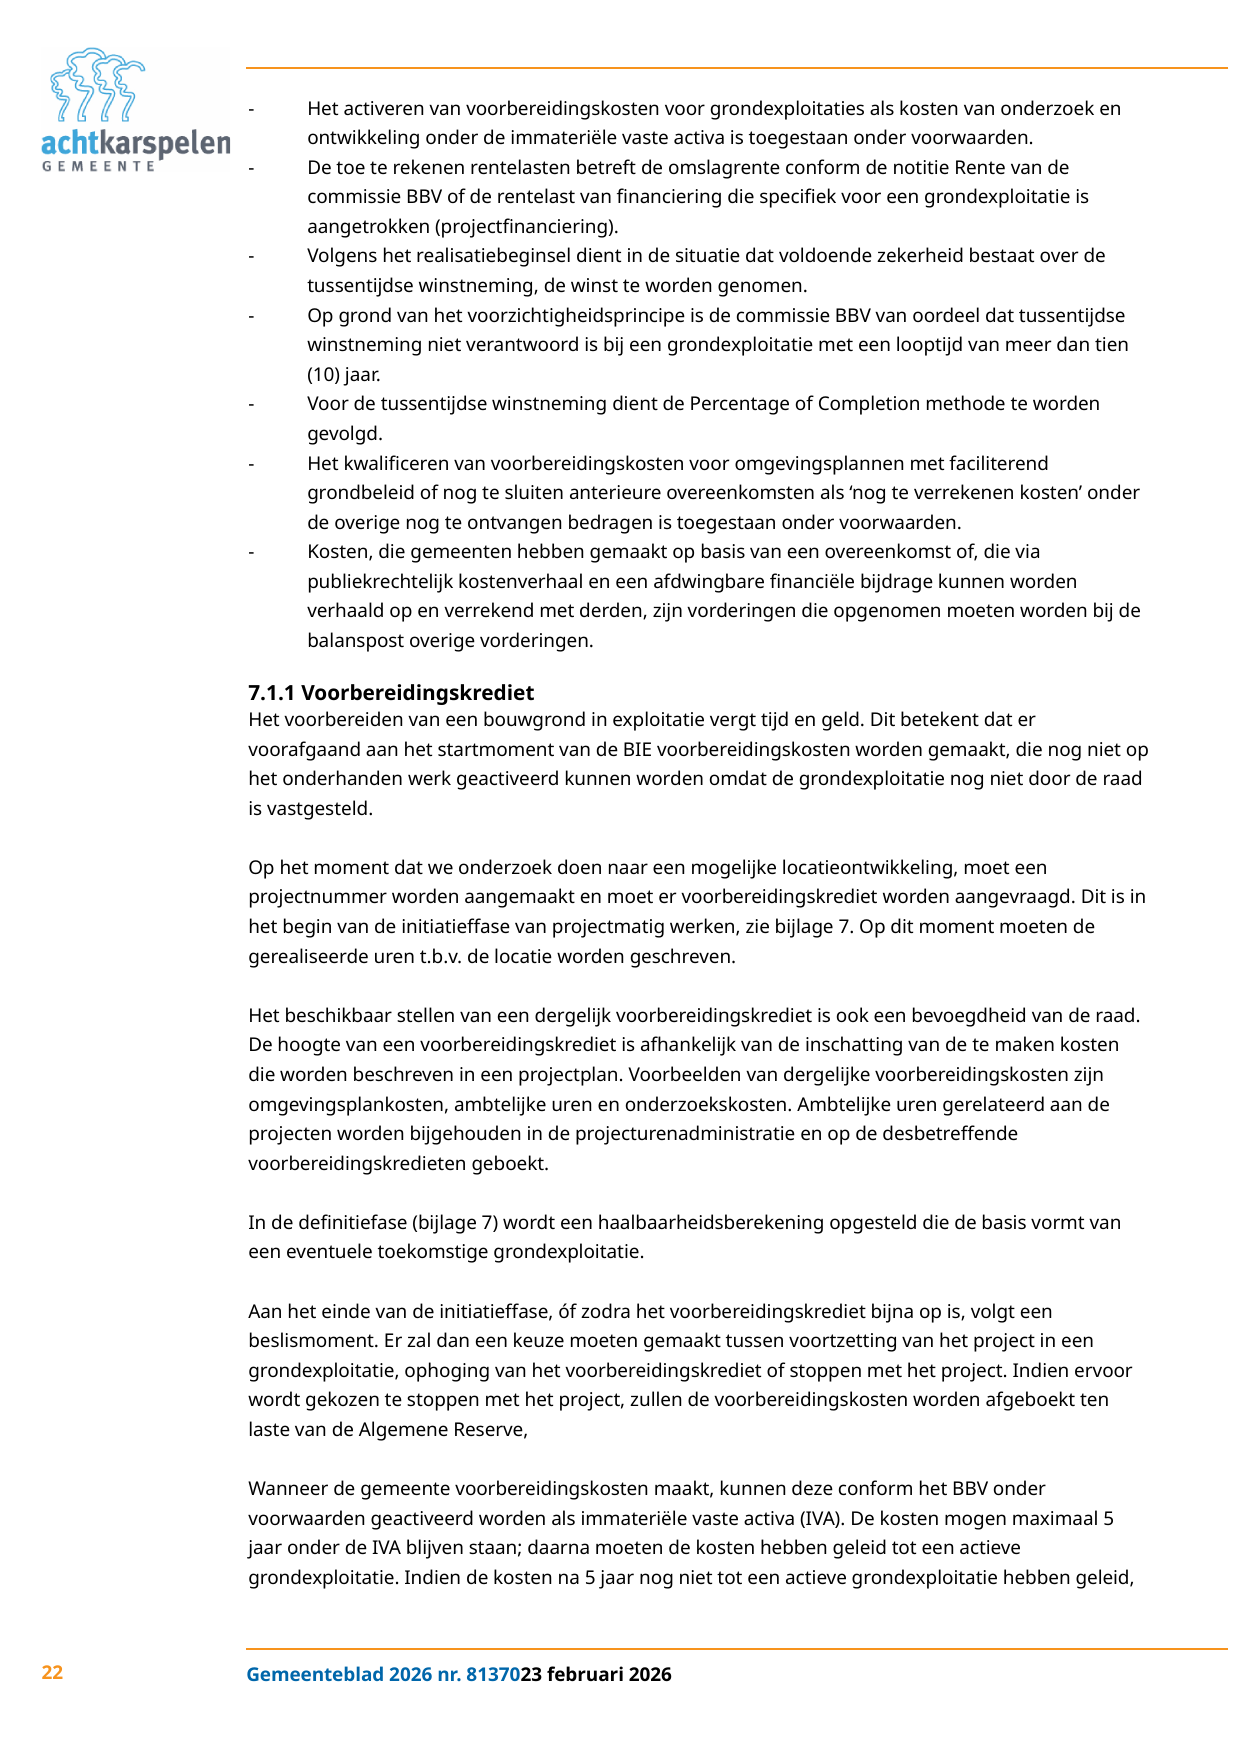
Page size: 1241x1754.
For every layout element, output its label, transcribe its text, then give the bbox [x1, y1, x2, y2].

text Het voorbereiden van een bouwgrond in exploitatie vergt tijd en geld. Dit betekent dat er voorafgaand aan het startmoment van de BIE voorbereidingskosten worden gemaakt, die nog niet op het onderhanden werk geactiveerd kunnen worden omdat de grondexploitatie nog niet door de raad is vastgesteld. [248, 706, 1152, 821]
text 7.1.1 Voorbereidingskrediet [248, 678, 1152, 706]
picture [41, 47, 231, 172]
text Op het moment dat we onderzoek doen naar een mogelijke locatieontwikkeling, moet een projectnummer worden aangemaakt en moet er voorbereidingskrediet worden aangevraagd. Dit is in het begin van de initiatieffase van projectmatig werken, zie bijlage 7. Op dit moment moeten de gerealiseerde uren t.b.v. de locatie worden geschreven. [248, 854, 1152, 968]
list Het activeren van voorbereidingskosten voor grondexploitaties als kosten van onderzoek en ontwikkeling onder de immateriële vaste activa is toegestaan onder voorwaarden. [248, 95, 1152, 150]
list Op grond van het voorzichtigheidsprincipe is de commissie BBV van oordeel dat tussentijdse winstneming niet verantwoord is bij een grondexploitatie met een looptijd van meer dan tien (10) jaar. [248, 302, 1152, 387]
text Aan het einde van de initiatieffase, óf zodra het voorbereidingskrediet bijna op is, volgt een beslismoment. Er zal dan een keuze moeten gemaakt tussen voortzetting van het project in een grondexploitatie, ophoging van het voorbereidingskrediet of stoppen met het project. Indien ervoor wordt gekozen te stoppen met het project, zullen de voorbereidingskosten worden afgeboekt ten laste van de Algemene Reserve, [248, 1298, 1152, 1442]
list Kosten, die gemeenten hebben gemaakt op basis van een overeenkomst of, die via publiekrechtelijk kostenverhaal en een afdwingbare financiële bijdrage kunnen worden verhaald op en verrekend met derden, zijn vorderingen die opgenomen moeten worden bij de balanspost overige vorderingen. [248, 538, 1152, 653]
list Volgens het realisatiebeginsel dient in de situatie dat voldoende zekerheid bestaat over de tussentijdse winstneming, de winst te worden genomen. [248, 243, 1152, 298]
text Het beschikbaar stellen van een dergelijk voorbereidingskrediet is ook een bevoegdheid van de raad. De hoogte van een voorbereidingskrediet is afhankelijk van de inschatting van de te maken kosten die worden beschreven in een projectplan. Voorbeelden van dergelijke voorbereidingskosten zijn omgevingsplankosten, ambtelijke uren en onderzoekskosten. Ambtelijke uren gerelateerd aan de projecten worden bijgehouden in de projecturenadministratie en op de desbetreffende voorbereidingskredieten geboekt. [248, 1002, 1152, 1176]
text In de definitiefase (bijlage 7) wordt een haalbaarheidsberekening opgesteld die de basis vormt van een eventuele toekomstige grondexploitatie. [248, 1209, 1152, 1264]
text Wanneer de gemeente voorbereidingskosten maakt, kunnen deze conform het BBV onder voorwaarden geactiveerd worden als immateriële vaste activa (IVA). De kosten mogen maximaal 5 jaar onder de IVA blijven staan; daarna moeten de kosten hebben geleid tot een actieve grondexploitatie. Indien de kosten na 5 jaar nog niet tot een actieve grondexploitatie hebben geleid, [248, 1475, 1152, 1590]
list De toe te rekenen rentelasten betreft de omslagrente conform de notitie Rente van de commissie BBV of de rentelast van financiering die specifiek voor een grondexploitatie is aangetrokken (projectfinanciering). [248, 154, 1152, 239]
list Voor de tussentijdse winstneming dient de Percentage of Completion methode te worden gevolgd. [248, 391, 1152, 446]
list Het kwalificeren van voorbereidingskosten voor omgevingsplannen met faciliterend grondbeleid of nog te sluiten anterieure overeenkomsten als ‘nog te verrekenen kosten’ onder de overige nog te ontvangen bedragen is toegestaan onder voorwaarden. [248, 450, 1152, 535]
